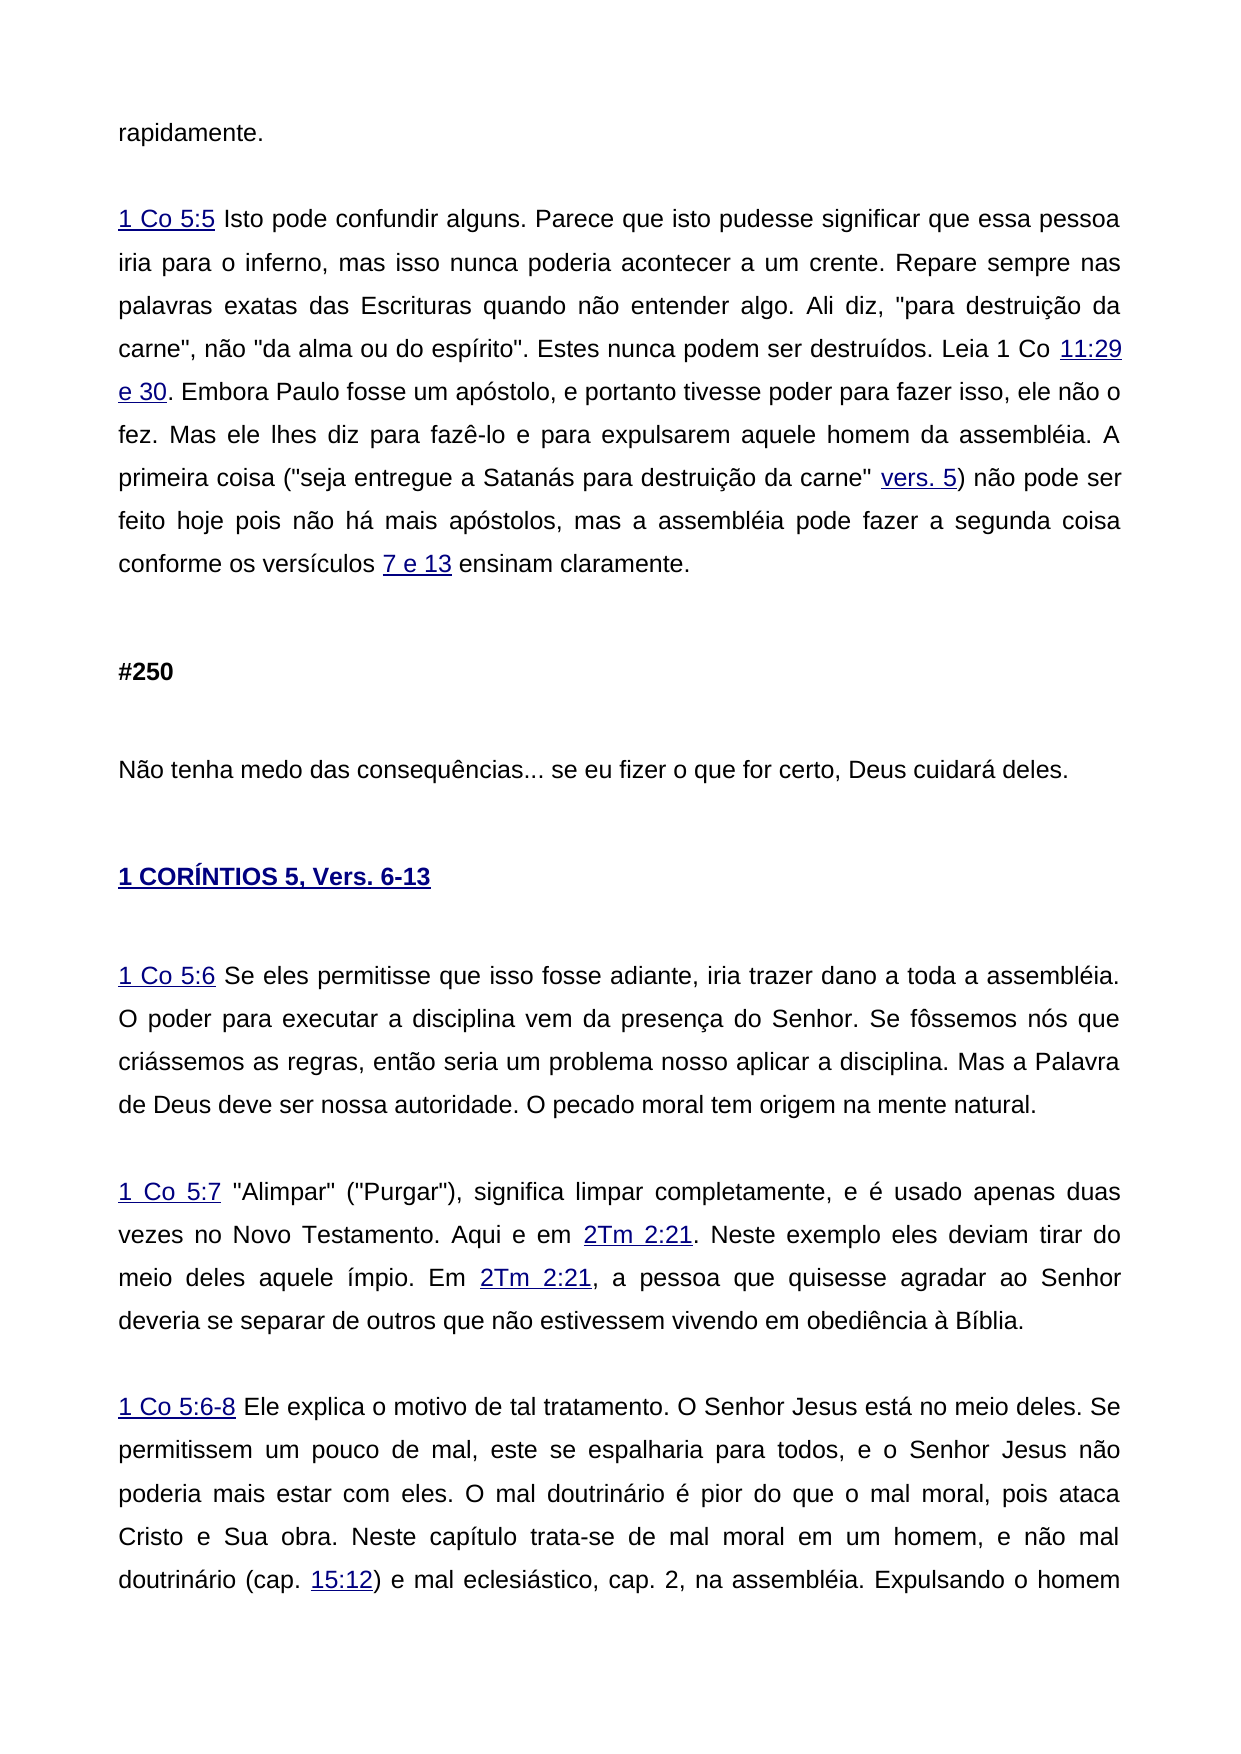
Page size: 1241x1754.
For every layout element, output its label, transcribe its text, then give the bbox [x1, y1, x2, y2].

text 1 Co 5:5 Isto pode confundir alguns. Parece que isto pudesse significar que essa pessoa iria para o inferno, mas isso nunca poderia acontecer a um crente. Repare sempre nas palavras exatas das Escrituras quando não entender algo. Ali diz, "para destruição da carne", não "da alma ou do espírito". Estes nunca podem ser destruídos. Leia 1 Co 11:29 e 30. Embora Paulo fosse um apóstolo, e portanto tivesse poder para fazer isso, ele não o fez. Mas ele lhes diz para fazê-lo e para expulsarem aquele homem da assembléia. A primeira coisa ("seja entregue a Satanás para destruição da carne" vers. 5) não pode ser feito hoje pois não há mais apóstolos, mas a assembléia pode fazer a segunda coisa conforme os versículos 7 e 13 ensinam claramente. [118, 204, 1122, 578]
subtitle #250 [118, 656, 1122, 685]
text 1 Co 5:6-8 Ele explica o motivo de tal tratamento. O Senhor Jesus está no meio deles. Se permitissem um pouco de mal, este se espalharia para todos, e o Senhor Jesus não poderia mais estar com eles. O mal doutrinário é pior do que o mal moral, pois ataca Cristo e Sua obra. Neste capítulo trata-se de mal moral em um homem, e não mal doutrinário (cap. 15:12) e mal eclesiástico, cap. 2, na assembléia. Expulsando o homem [118, 1392, 1122, 1593]
text 1 Co 5:6 Se eles permitisse que isso fosse adiante, iria trazer dano a toda a assembléia. O poder para executar a disciplina vem da presença do Senhor. Se fôssemos nós que criássemos as regras, então seria um problema nosso aplicar a disciplina. Mas a Palavra de Deus deve ser nossa autoridade. O pecado moral tem origem na mente natural. [118, 961, 1122, 1119]
text Não tenha medo das consequências... se eu fizer o que for certo, Deus cuidará deles. [118, 755, 1122, 784]
subtitle 1 CORÍNTIOS 5, Vers. 6-13 [118, 862, 1122, 891]
text 1 Co 5:7 "Alimpar" ("Purgar"), significa limpar completamente, e é usado apenas duas vezes no Novo Testamento. Aqui e em 2Tm 2:21. Neste exemplo eles deviam tirar do meio deles aquele ímpio. Em 2Tm 2:21, a pessoa que quisesse agradar ao Senhor deveria se separar de outros que não estivessem vivendo em obediência à Bíblia. [118, 1177, 1122, 1335]
text rapidamente. [118, 118, 1122, 147]
